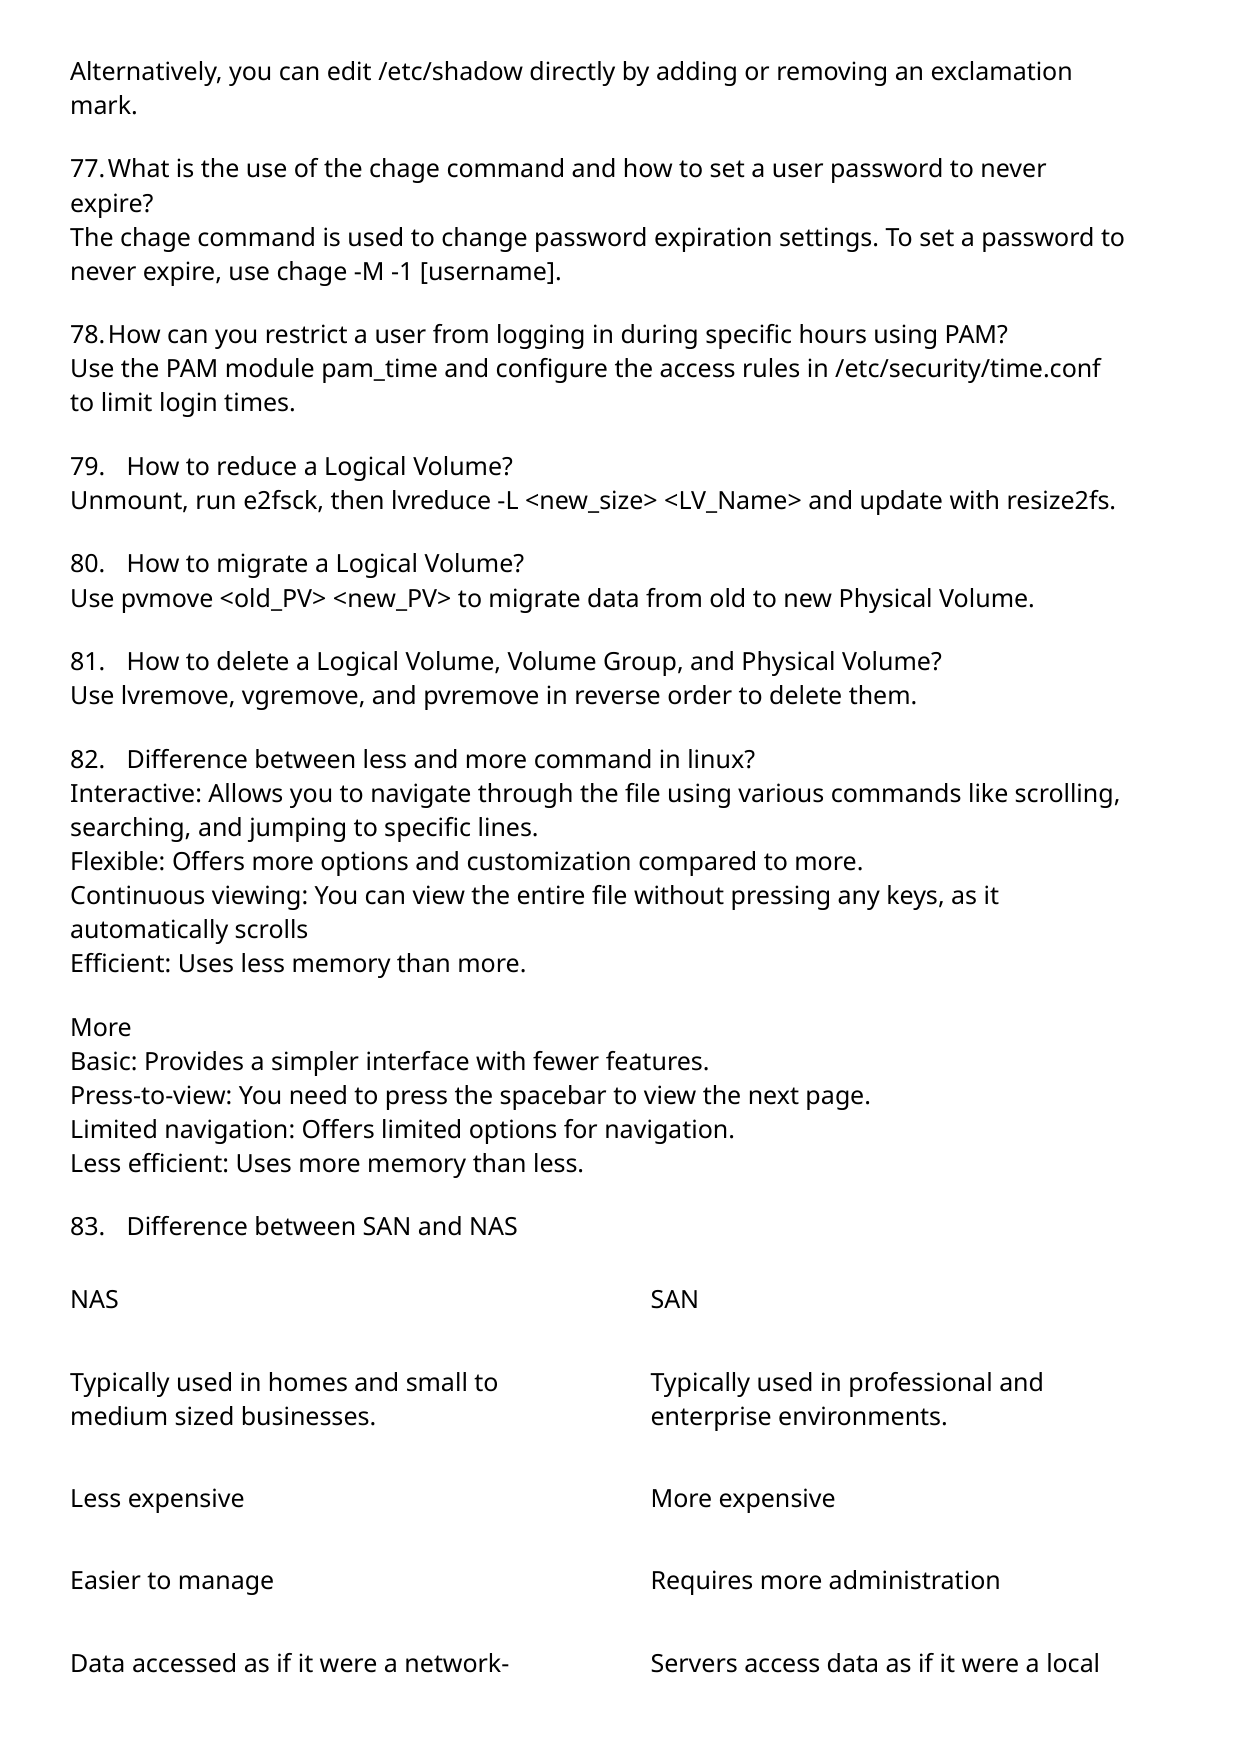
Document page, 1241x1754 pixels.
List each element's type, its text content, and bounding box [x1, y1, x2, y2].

list More Basic: Provides a simpler interface with fewer features. Press-to-view: You need to press the spacebar to view the next page. Limited navigation: Offers limited options for navigation. Less efficient: Uses more memory than less. [70, 1009, 1129, 1179]
list What is the use of the chage command and how to set a user password to never expire? The chage command is used to change password expiration settings. To set a password to never expire, use chage -M -1 [username]. [70, 151, 1129, 287]
table_cell Data accessed as if it were a network- [61, 1636, 632, 1689]
table_cell Requires more administration [632, 1554, 1185, 1636]
list How to migrate a Logical Volume? Use pvmove <old_PV> <new_PV> to migrate data from old to new Physical Volume. [70, 546, 1129, 614]
list How to reduce a Logical Volume? Unmount, run e2fsck, then lvreduce -L <new_size> <LV_Name> and update with resize2fs. [70, 448, 1129, 517]
list Difference between less and more command in linux? Interactive: Allows you to navigate through the file using various commands like scrolling, searching, and jumping to specific lines. Flexible: Offers more options and customization compared to more. Continuous viewing: You can view the entire file without pressing any keys, as it automatically scrolls Efficient: Uses less memory than more. [70, 741, 1129, 980]
table_cell Typically used in professional and enterprise environments. [632, 1355, 1185, 1471]
list Alternatively, you can edit /etc/shadow directly by adding or removing an exclamation mark. [70, 53, 1129, 122]
table_cell Less expensive [61, 1471, 632, 1553]
table_cell Servers access data as if it were a local [632, 1636, 1185, 1689]
list How can you restrict a user from logging in during specific hours using PAM? Use the PAM module pam_time and configure the access rules in /etc/security/time.conf to limit login times. [70, 317, 1129, 419]
table_cell More expensive [632, 1471, 1185, 1553]
list How to delete a Logical Volume, Volume Group, and Physical Volume? Use lvremove, vgremove, and pvremove in reverse order to delete them. [70, 644, 1129, 712]
table_cell Easier to manage [61, 1554, 632, 1636]
table_cell Typically used in homes and small to medium sized businesses. [61, 1355, 632, 1471]
table_header SAN [632, 1273, 1185, 1355]
list Difference between SAN and NAS [70, 1209, 1129, 1243]
table_header NAS [61, 1273, 632, 1355]
